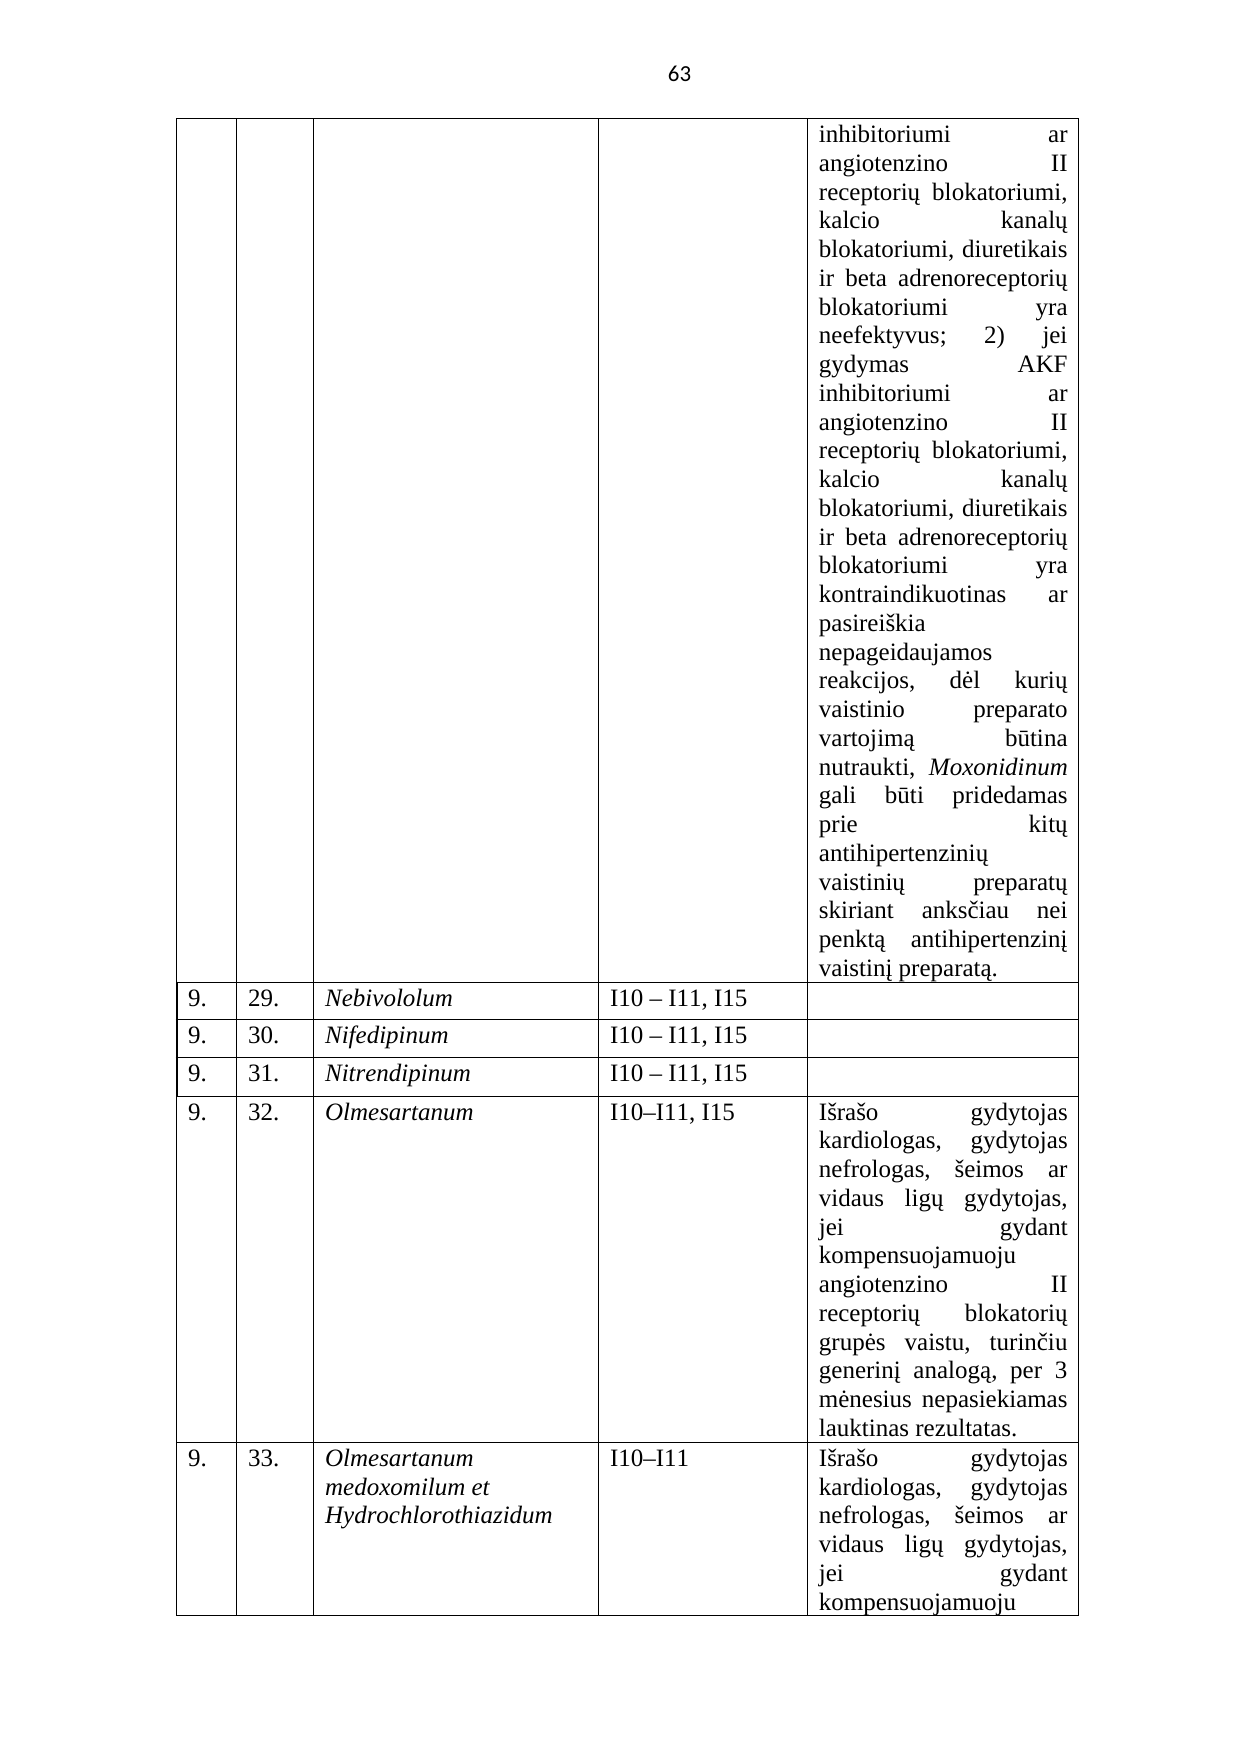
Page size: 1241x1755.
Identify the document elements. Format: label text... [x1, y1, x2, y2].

table_cell [1103, 1019, 1109, 1057]
table_cell [1103, 1442, 1109, 1615]
table_cell [1099, 1096, 1103, 1442]
table_cell [1099, 1057, 1103, 1096]
table_cell [1099, 118, 1103, 982]
table_cell 31. [237, 1058, 313, 1096]
table_cell [177, 119, 236, 982]
table_cell [1079, 982, 1083, 1019]
table_cell [1088, 1096, 1093, 1442]
table_cell [1088, 1019, 1093, 1057]
table_cell [1099, 1442, 1103, 1615]
table_cell I10 – I11, I15 [599, 983, 807, 1019]
table_cell [1088, 982, 1093, 1019]
table_cell [1079, 1057, 1083, 1096]
table_cell [1088, 1442, 1093, 1615]
table_cell [808, 1058, 1078, 1096]
table_cell [1084, 1096, 1088, 1442]
table_cell Nifedipinum [314, 1020, 598, 1057]
table_cell Olmesartanum medoxomilum et Hydrochlorothiazidum [314, 1443, 598, 1615]
table_cell [1103, 1057, 1109, 1096]
table_cell 33. [237, 1443, 313, 1615]
table_cell [237, 119, 313, 982]
table_cell I10–I11, I15 [599, 1097, 807, 1442]
table_cell [1109, 1057, 1123, 1096]
table_cell [1093, 118, 1099, 982]
table_cell Nebivololum [314, 983, 598, 1019]
table_cell 9. [178, 983, 236, 1019]
table_cell [1109, 118, 1123, 982]
table_cell [1109, 982, 1123, 1019]
table_cell [1109, 1096, 1123, 1442]
table_cell [1088, 1057, 1093, 1096]
table_cell [1079, 118, 1083, 982]
table_cell [1079, 1442, 1083, 1615]
table_cell [1109, 1442, 1123, 1615]
table_cell [1093, 1057, 1099, 1096]
table_cell 32. [237, 1097, 313, 1442]
table_cell [1084, 1442, 1088, 1615]
table_cell I10 – I11, I15 [599, 1058, 807, 1096]
table_cell 29. [237, 983, 313, 1019]
table_cell [1103, 1096, 1109, 1442]
table_cell [1103, 982, 1109, 1019]
table_cell Išrašo gydytojas kardiologas, gydytojas nefrologas, šeimos ar vidaus ligų gydytojas, jei gydant kompensuojamuoju angiotenzino II receptorių blokatorių grupės vaistu, turinčiu generinį analogą, per 3 mėnesius nepasiekiamas lauktinas rezultatas. [808, 1097, 1078, 1442]
table_cell I10 – I11, I15 [599, 1020, 807, 1057]
table_cell [1079, 1019, 1083, 1057]
table_cell inhibitoriumi ar angiotenzino II receptorių blokatoriumi, kalcio kanalų blokatoriumi, diuretikais ir beta adrenoreceptorių blokatoriumi yra neefektyvus; 2) jei gydymas AKF inhibitoriumi ar angiotenzino II receptorių blokatoriumi, kalcio kanalų blokatoriumi, diuretikais ir beta adrenoreceptorių blokatoriumi yra kontraindikuotinas ar pasireiškia nepageidaujamos reakcijos, dėl kurių vaistinio preparato vartojimą būtina nutraukti, Moxonidinum gali būti pridedamas prie kitų antihipertenzinių vaistinių preparatų skiriant anksčiau nei penktą antihipertenzinį vaistinį preparatą. [808, 119, 1078, 982]
table_cell [1099, 982, 1103, 1019]
table_cell [1093, 1019, 1099, 1057]
table_cell [808, 1020, 1078, 1057]
table_cell [1103, 118, 1109, 982]
table_cell [1084, 118, 1088, 982]
table_cell [599, 119, 807, 982]
table_cell [1099, 1019, 1103, 1057]
table_cell I10–I11 [599, 1443, 807, 1615]
table_cell [1109, 1019, 1123, 1057]
table_cell [1084, 1019, 1088, 1057]
table_cell Olmesartanum [314, 1097, 598, 1442]
table_cell [1093, 982, 1099, 1019]
table_cell [1088, 118, 1093, 982]
table_cell 9. [177, 1097, 236, 1442]
table_cell [1084, 1057, 1088, 1096]
table_cell [314, 119, 598, 982]
table_cell [1093, 1442, 1099, 1615]
table_cell 9. [178, 1058, 236, 1096]
table_cell 30. [237, 1020, 313, 1057]
table_cell 9. [178, 1020, 236, 1057]
table_cell Išrašo gydytojas kardiologas, gydytojas nefrologas, šeimos ar vidaus ligų gydytojas, jei gydant kompensuojamuoju [808, 1443, 1078, 1615]
table_cell [808, 983, 1078, 1019]
table_cell 9. [177, 1443, 236, 1615]
table_cell Nitrendipinum [314, 1058, 598, 1096]
table_cell [1079, 1096, 1083, 1442]
table_cell [1093, 1096, 1099, 1442]
table_cell [1084, 982, 1088, 1019]
